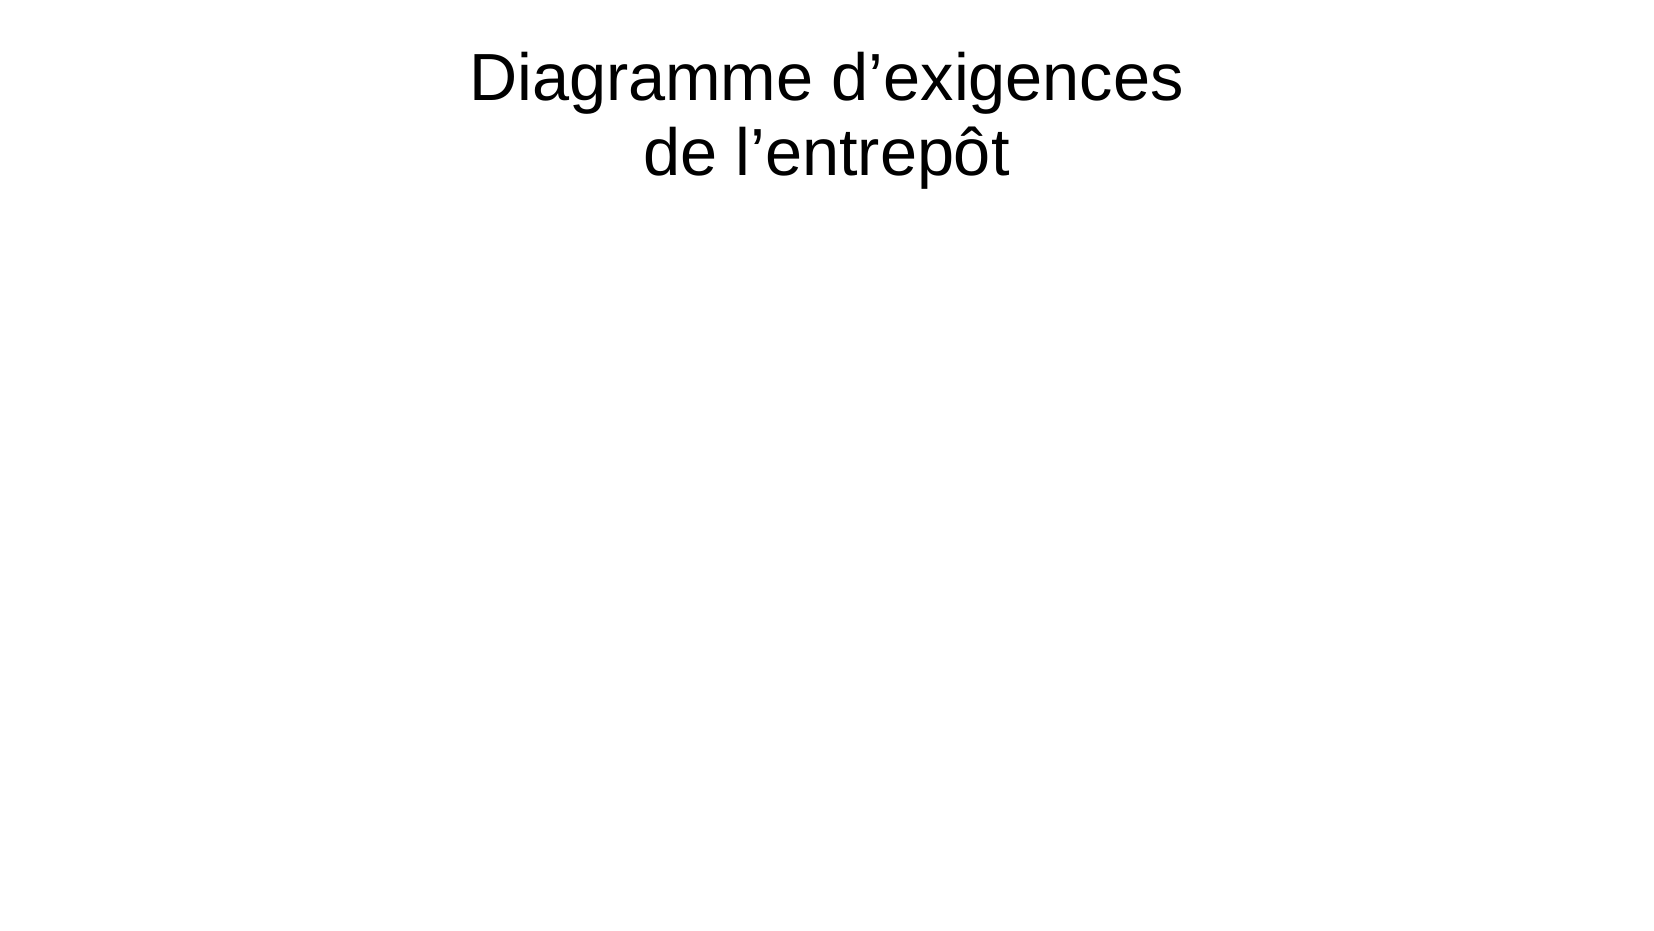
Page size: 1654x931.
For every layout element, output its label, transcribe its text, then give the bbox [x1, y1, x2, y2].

title Diagramme d’exigences de l’entrepôt [82, 37, 1571, 193]
